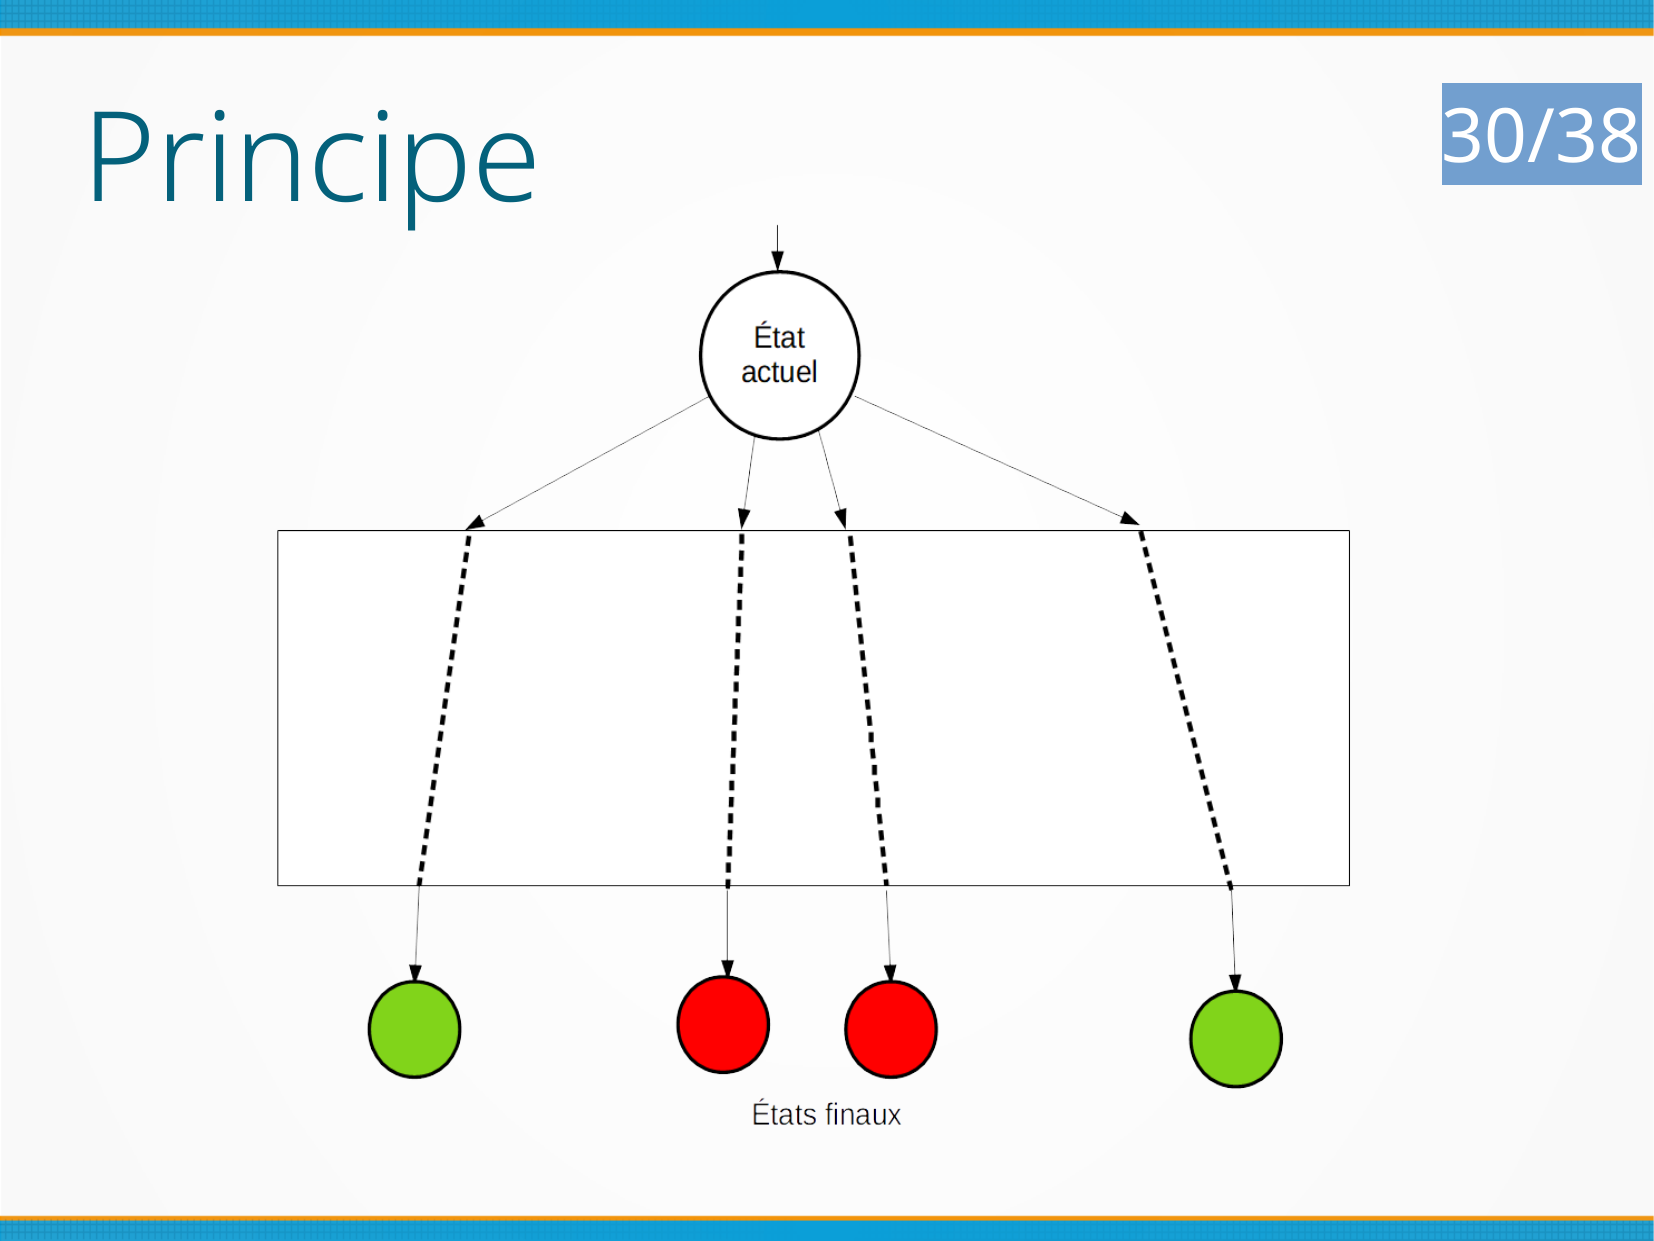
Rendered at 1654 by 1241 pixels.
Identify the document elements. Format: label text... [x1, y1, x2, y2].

picture [0, 0, 1654, 1241]
title Principe [82, 49, 1571, 257]
